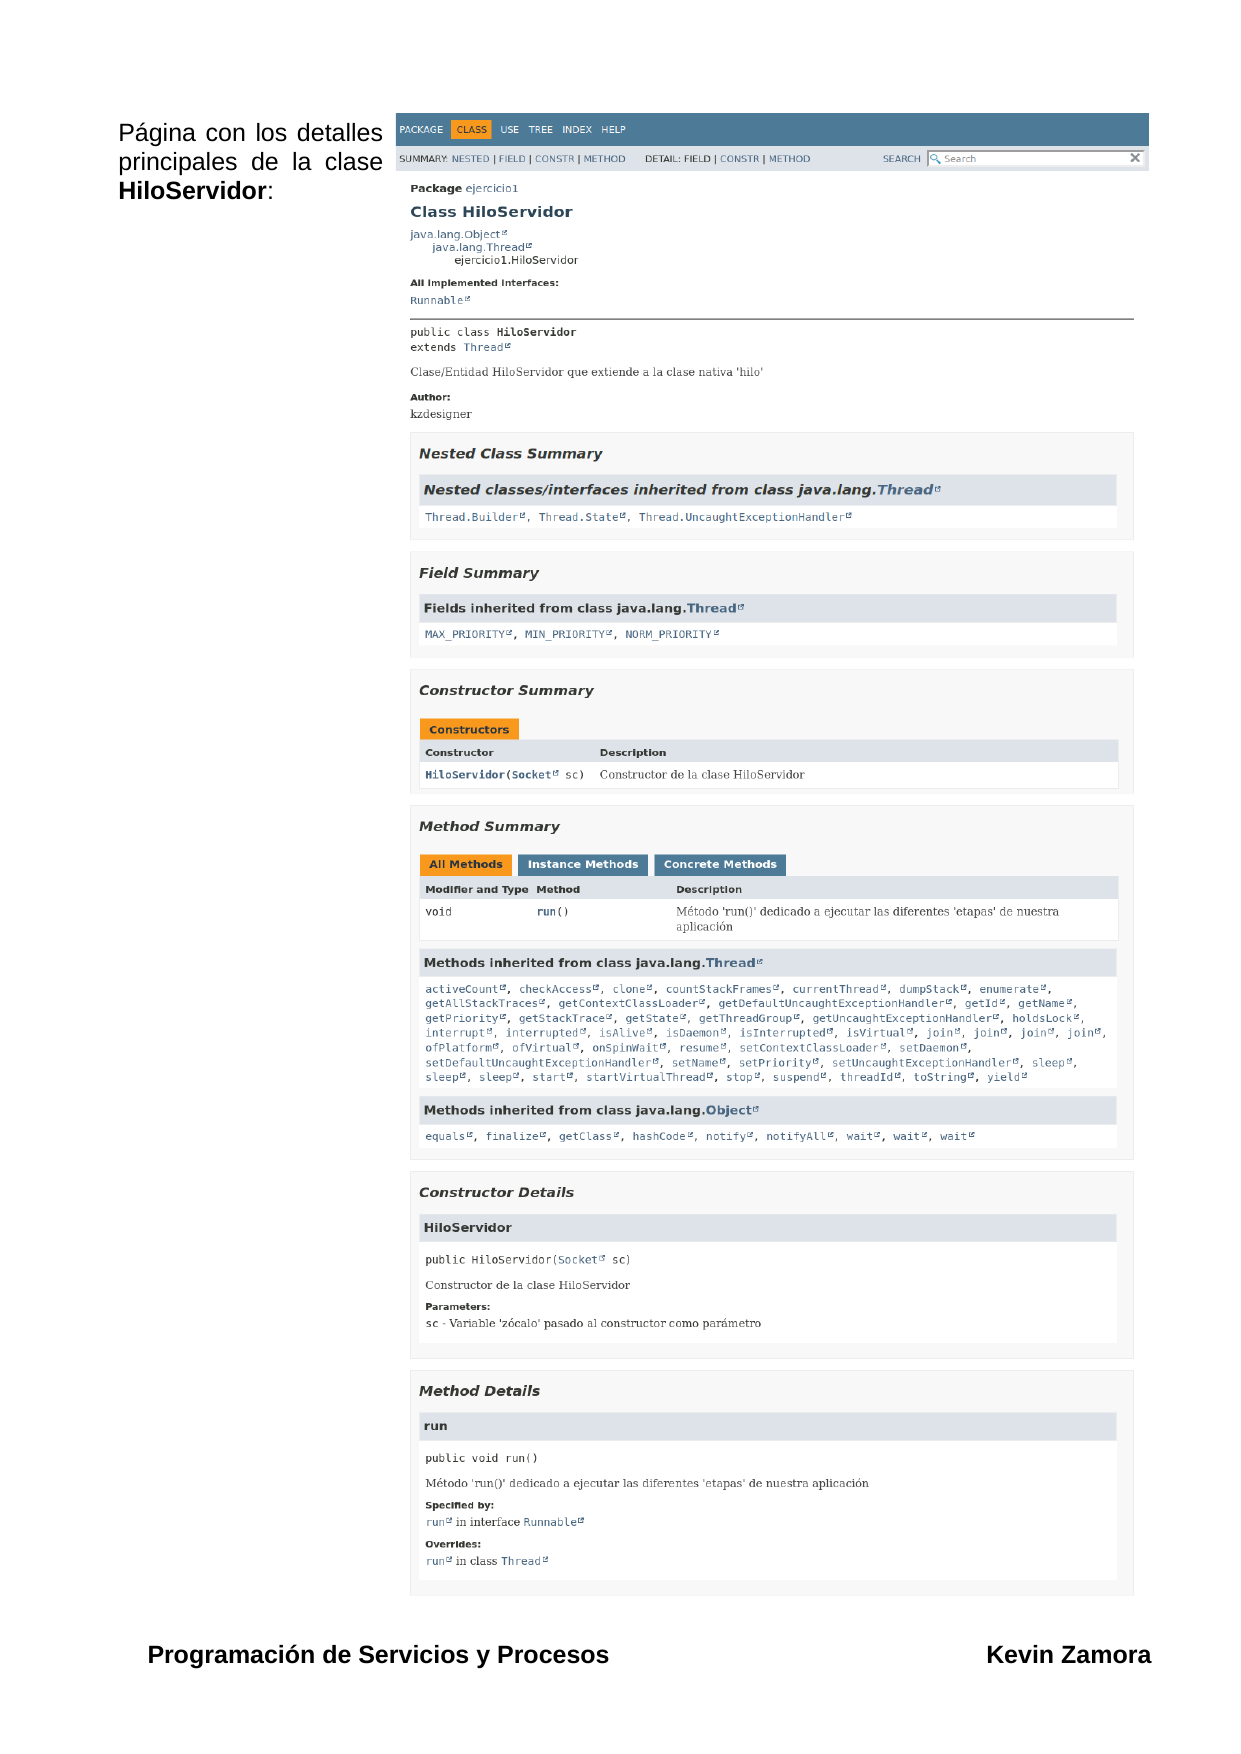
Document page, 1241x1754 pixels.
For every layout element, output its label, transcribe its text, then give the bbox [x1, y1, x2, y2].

text Página con los detalles principales de la clase HiloServidor: [118, 118, 383, 204]
picture [395, 113, 1149, 1602]
